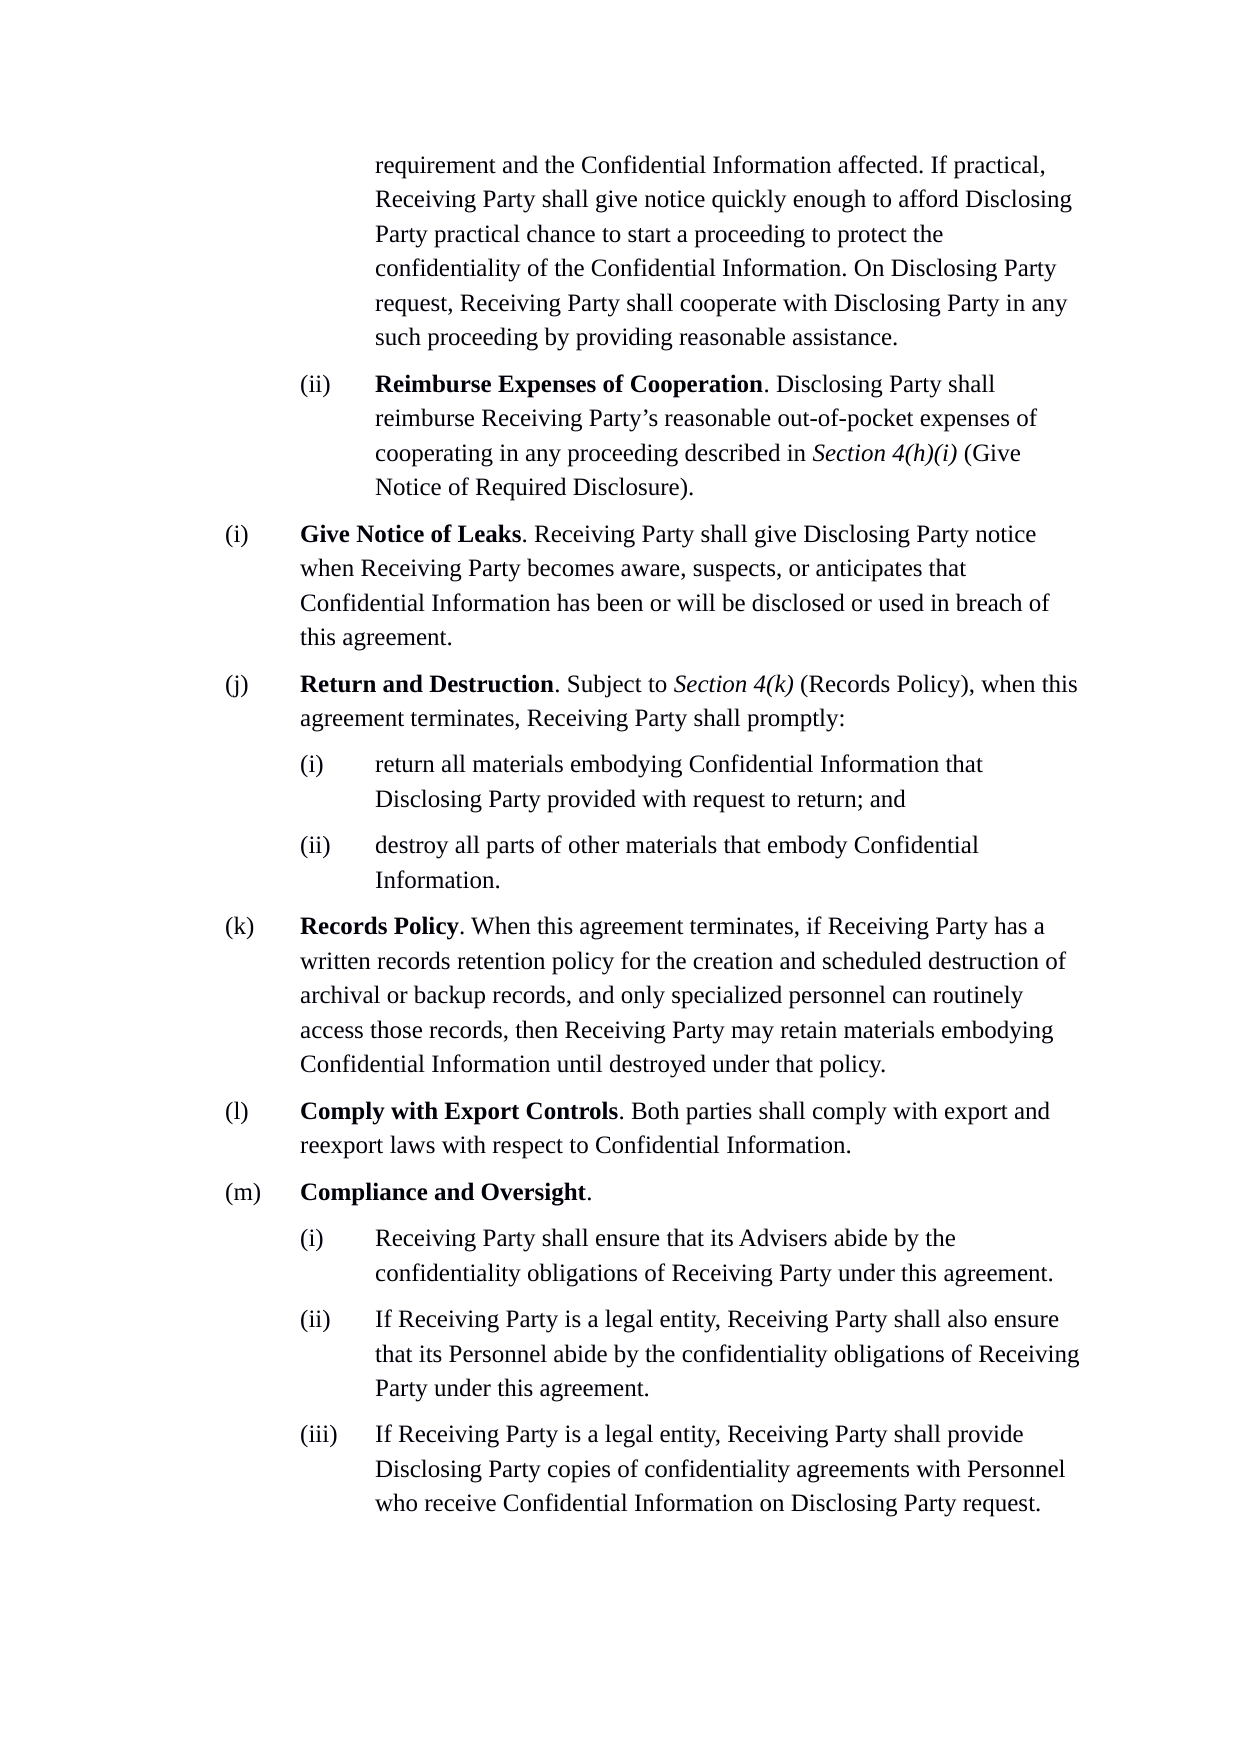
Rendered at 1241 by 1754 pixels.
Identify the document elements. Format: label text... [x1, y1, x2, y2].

text (m) Compliance and Oversight. [225, 1177, 1090, 1206]
text (l) Comply with Export Controls. Both parties shall comply with export and reexport laws with respect to Confidential Information. [225, 1096, 1090, 1159]
text (ii) Reimburse Expenses of Cooperation. Disclosing Party shall reimburse Receiving Party’s reasonable out-of-pocket expenses of cooperating in any proceeding described in Section 4(h)(i) (Give Notice of Required Disclosure). [300, 369, 1090, 501]
text (i) Receiving Party shall ensure that its Advisers abide by the confidentiality obligations of Receiving Party under this agreement. [300, 1223, 1090, 1286]
text (j) Return and Destruction. Subject to Section 4(k) (Records Policy), when this agreement terminates, Receiving Party shall promptly: [225, 669, 1090, 732]
text (iii) If Receiving Party is a legal entity, Receiving Party shall provide Disclosing Party copies of confidentiality agreements with Personnel who receive Confidential Information on Disclosing Party request. [300, 1419, 1090, 1517]
text (k) Records Policy. When this agreement terminates, if Receiving Party has a written records retention policy for the creation and scheduled destruction of archival or backup records, and only specialized personnel can routinely access those records, then Receiving Party may retain materials embodying Confidential Information until destroyed under that policy. [225, 911, 1090, 1078]
text requirement and the Confidential Information affected. If practical, Receiving Party shall give notice quickly enough to afford Disclosing Party practical chance to start a proceeding to protect the confidentiality of the Confidential Information. On Disclosing Party request, Receiving Party shall cooperate with Disclosing Party in any such proceeding by providing reasonable assistance. [300, 150, 1090, 351]
text (i) Give Notice of Leaks. Receiving Party shall give Disclosing Party notice when Receiving Party becomes aware, suspects, or anticipates that Confidential Information has been or will be disclosed or used in breach of this agreement. [225, 519, 1090, 651]
text (ii) destroy all parts of other materials that embody Confidential Information. [300, 831, 1090, 894]
text (i) return all materials embodying Confidential Information that Disclosing Party provided with request to return; and [300, 749, 1090, 813]
text (ii) If Receiving Party is a legal entity, Receiving Party shall also ensure that its Personnel abide by the confidentiality obligations of Receiving Party under this agreement. [300, 1304, 1090, 1402]
